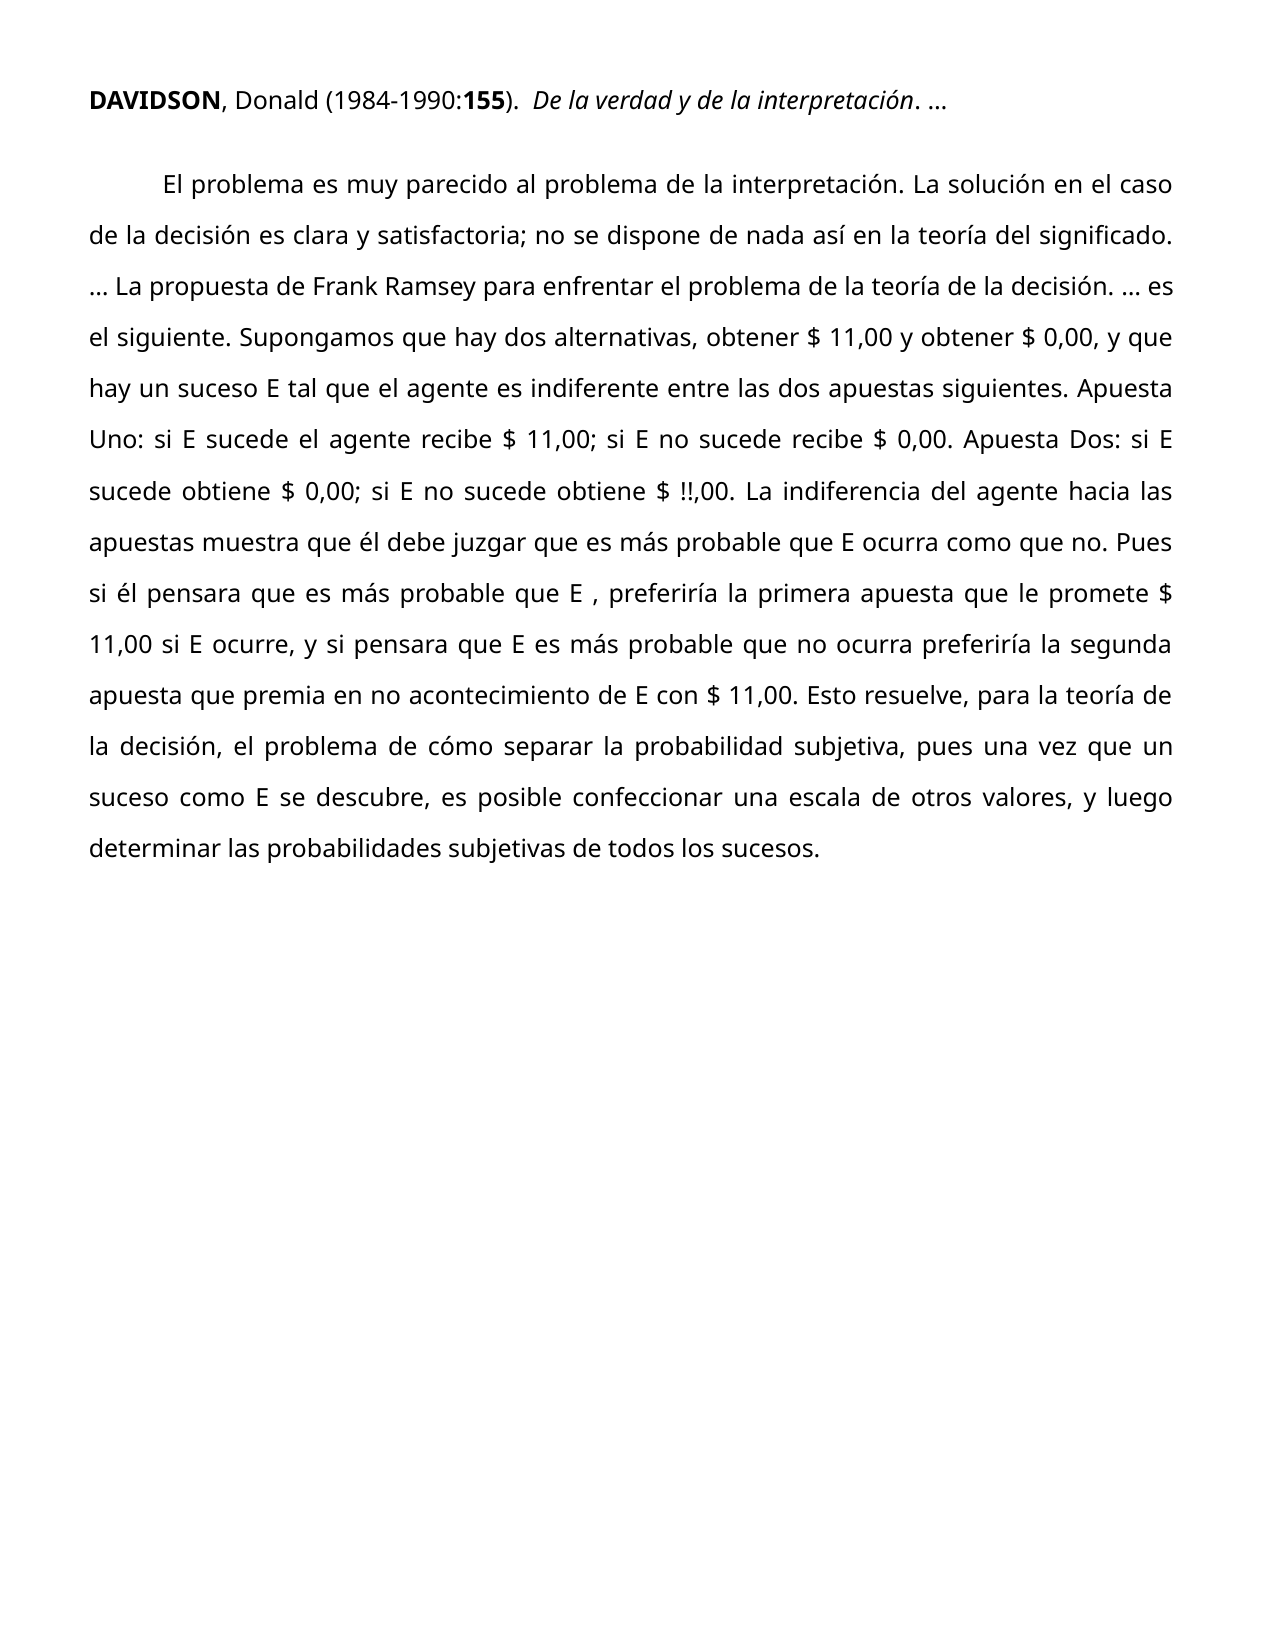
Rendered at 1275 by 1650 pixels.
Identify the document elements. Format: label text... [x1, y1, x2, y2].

text El problema es muy parecido al problema de la interpretación. La solución en el caso de la decisión es clara y satisfactoria; no se dispone de nada así en la teoría del significado. … La propuesta de Frank Ramsey para enfrentar el problema de la teoría de la decisión. … es el siguiente. Supongamos que hay dos alternativas, obtener $ 11,00 y obtener $ 0,00, y que hay un suceso E tal que el agente es indiferente entre las dos apuestas siguientes. Apuesta Uno: si E sucede el agente recibe $ 11,00; si E no sucede recibe $ 0,00. Apuesta Dos: si E sucede obtiene $ 0,00; si E no sucede obtiene $ !!,00. La indiferencia del agente hacia las apuestas muestra que él debe juzgar que es más probable que E ocurra como que no. Pues si él pensara que es más probable que E , preferiría la primera apuesta que le promete $ 11,00 si E ocurre, y si pensara que E es más probable que no ocurra preferiría la segunda apuesta que premia en no acontecimiento de E con $ 11,00. Esto resuelve, para la teoría de la decisión, el problema de cómo separar la probabilidad subjetiva, pues una vez que un suceso como E se descubre, es posible confeccionar una escala de otros valores, y luego determinar las probabilidades subjetivas de todos los sucesos. [88, 167, 1174, 864]
text DAVIDSON, Donald (1984-1990:155). De la verdad y de la interpretación. … [88, 83, 1174, 117]
